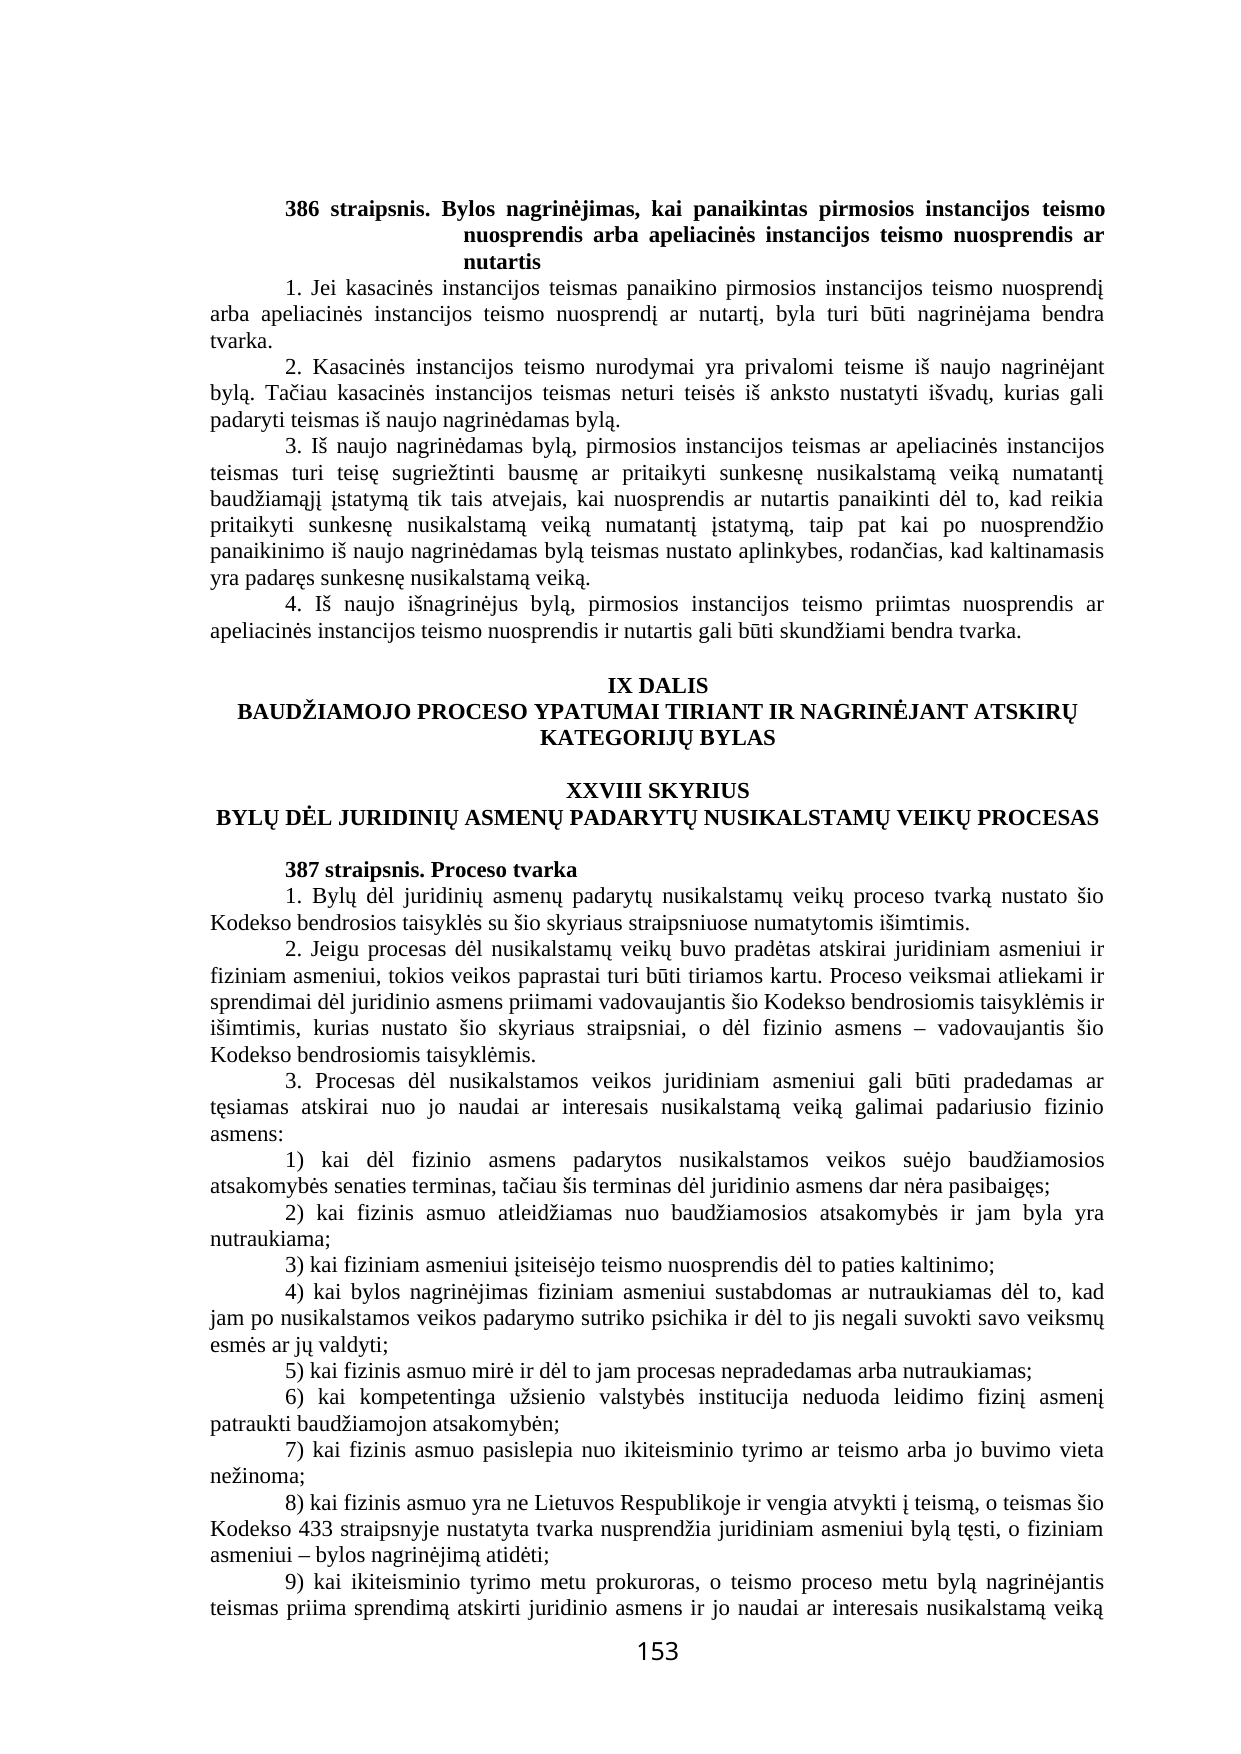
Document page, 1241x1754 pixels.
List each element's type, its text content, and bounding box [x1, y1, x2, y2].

text 3. Procesas dėl nusikalstamos veikos juridiniam asmeniui gali būti pradedamas ar tęsiamas atskirai nuo jo naudai ar interesais nusikalstamą veiką galimai padariusio fizinio asmens: [210, 1067, 1106, 1146]
text 6) kai kompetentinga užsienio valstybės institucija neduoda leidimo fizinį asmenį patraukti baudžiamojon atsakomybėn; [210, 1383, 1106, 1436]
text 8) kai fizinis asmuo yra ne Lietuvos Respublikoje ir vengia atvykti į teismą, o teismas šio Kodekso 433 straipsnyje nustatyta tvarka nusprendžia juridiniam asmeniui bylą tęsti, o fiziniam asmeniui – bylos nagrinėjimą atidėti; [210, 1489, 1106, 1568]
text Baudžiamojo proceso ypatumai tiriant ir nagrinėjant atskirų kategorijų bylas [210, 698, 1106, 751]
text 387 straipsnis. Proceso tvarka [210, 856, 1106, 883]
text 386 straipsnis. Bylos nagrinėjimas, kai panaikintas pirmosios instancijos teismo nuosprendis arba apeliacinės instancijos teismo nuosprendis ar nutartis [285, 195, 1106, 274]
text IX dalis [210, 672, 1106, 698]
text XXVIII skyrius [210, 777, 1106, 803]
text 1. Bylų dėl juridinių asmenų padarytų nusikalstamų veikų proceso tvarką nustato šio Kodekso bendrosios taisyklės su šio skyriaus straipsniuose numatytomis išimtimis. [210, 883, 1106, 935]
text 2) kai fizinis asmuo atleidžiamas nuo baudžiamosios atsakomybės ir jam byla yra nutraukiama; [210, 1199, 1106, 1252]
text 4) kai bylos nagrinėjimas fiziniam asmeniui sustabdomas ar nutraukiamas dėl to, kad jam po nusikalstamos veikos padarymo sutriko psichika ir dėl to jis negali suvokti savo veiksmų esmės ar jų valdyti; [210, 1278, 1106, 1357]
text 9) kai ikiteisminio tyrimo metu prokuroras, o teismo proceso metu bylą nagrinėjantis teismas priima sprendimą atskirti juridinio asmens ir jo naudai ar interesais nusikalstamą veiką [210, 1568, 1106, 1621]
text 4. Iš naujo išnagrinėjus bylą, pirmosios instancijos teismo priimtas nuosprendis ar apeliacinės instancijos teismo nuosprendis ir nutartis gali būti skundžiami bendra tvarka. [210, 590, 1106, 643]
text 1) kai dėl fizinio asmens padarytos nusikalstamos veikos suėjo baudžiamosios atsakomybės senaties terminas, tačiau šis terminas dėl juridinio asmens dar nėra pasibaigęs; [210, 1146, 1106, 1199]
text Bylų dėl juridinių asmenų padarytų nusikalstamų veikų procesas [210, 803, 1106, 830]
text 3) kai fiziniam asmeniui įsiteisėjo teismo nuosprendis dėl to paties kaltinimo; [210, 1252, 1106, 1278]
text 5) kai fizinis asmuo mirė ir dėl to jam procesas nepradedamas arba nutraukiamas; [210, 1357, 1106, 1383]
text 1. Jei kasacinės instancijos teismas panaikino pirmosios instancijos teismo nuosprendį arba apeliacinės instancijos teismo nuosprendį ar nutartį, byla turi būti nagrinėjama bendra tvarka. [210, 274, 1106, 353]
text 7) kai fizinis asmuo pasislepia nuo ikiteisminio tyrimo ar teismo arba jo buvimo vieta nežinoma; [210, 1436, 1106, 1489]
text 2. Kasacinės instancijos teismo nurodymai yra privalomi teisme iš naujo nagrinėjant bylą. Tačiau kasacinės instancijos teismas neturi teisės iš anksto nustatyti išvadų, kurias gali padaryti teismas iš naujo nagrinėdamas bylą. [210, 353, 1106, 432]
text 3. Iš naujo nagrinėdamas bylą, pirmosios instancijos teismas ar apeliacinės instancijos teismas turi teisę sugriežtinti bausmę ar pritaikyti sunkesnę nusikalstamą veiką numatantį baudžiamąjį įstatymą tik tais atvejais, kai nuosprendis ar nutartis panaikinti dėl to, kad reikia pritaikyti sunkesnę nusikalstamą veiką numatantį įstatymą, taip pat kai po nuosprendžio panaikinimo iš naujo nagrinėdamas bylą teismas nustato aplinkybes, rodančias, kad kaltinamasis yra padaręs sunkesnę nusikalstamą veiką. [210, 432, 1106, 590]
text 2. Jeigu procesas dėl nusikalstamų veikų buvo pradėtas atskirai juridiniam asmeniui ir fiziniam asmeniui, tokios veikos paprastai turi būti tiriamos kartu. Proceso veiksmai atliekami ir sprendimai dėl juridinio asmens priimami vadovaujantis šio Kodekso bendrosiomis taisyklėmis ir išimtimis, kurias nustato šio skyriaus straipsniai, o dėl fizinio asmens – vadovaujantis šio Kodekso bendrosiomis taisyklėmis. [210, 935, 1106, 1067]
